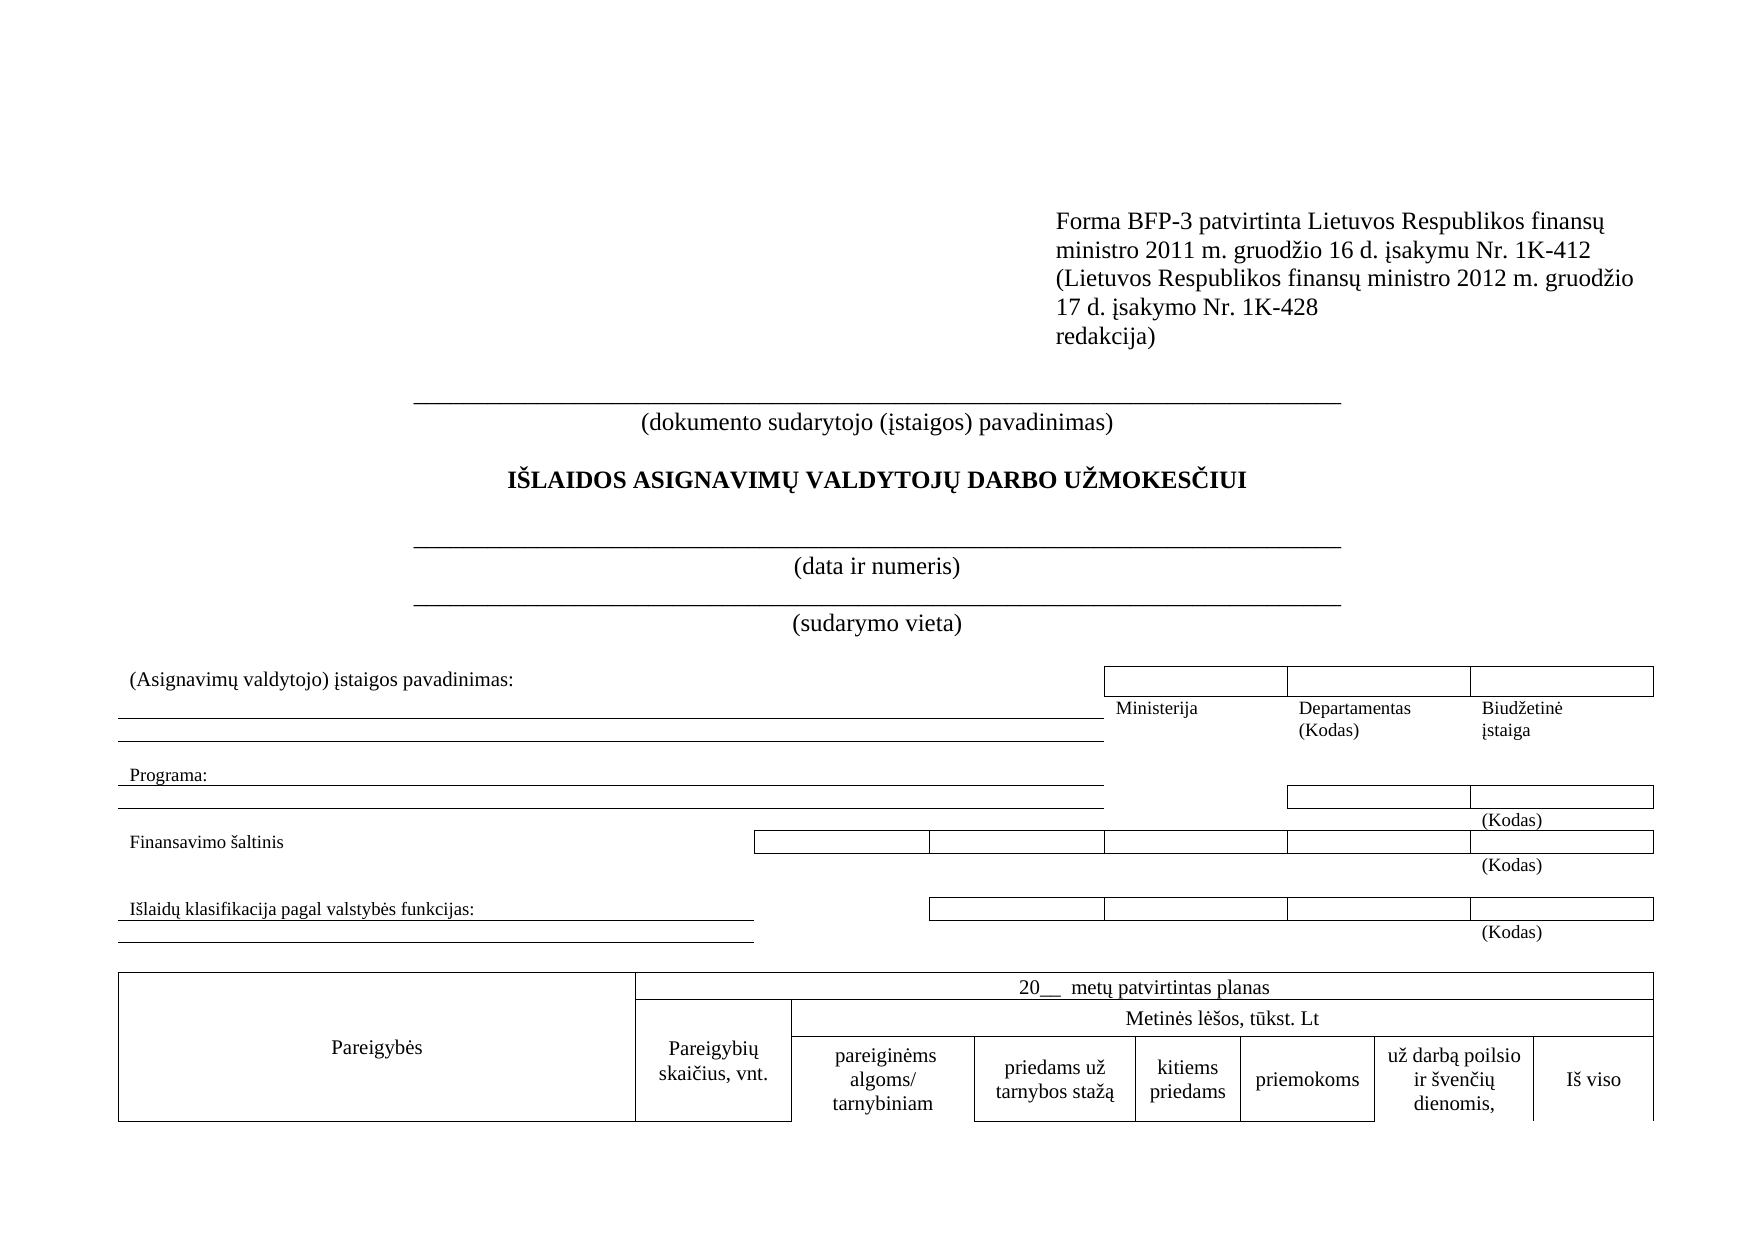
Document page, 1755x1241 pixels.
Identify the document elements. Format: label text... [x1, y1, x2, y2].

table_header [1471, 667, 1653, 696]
text redakcija) [1056, 321, 1636, 350]
table_cell [754, 809, 1104, 830]
table_cell [118, 786, 754, 808]
table_cell [1288, 809, 1470, 830]
table_cell [929, 854, 1104, 876]
table_cell [1471, 831, 1653, 853]
text _ [118, 378, 1636, 407]
table_cell Pareigybių skaičius, vnt. [636, 1000, 791, 1121]
table_cell [1104, 876, 1287, 897]
table_cell [118, 876, 754, 897]
table_cell (Kodas) [1288, 718, 1470, 741]
table_cell Ministerija [1104, 697, 1287, 718]
table_cell priemokoms [1241, 1037, 1374, 1121]
table_cell [1288, 786, 1470, 808]
table_cell įstaiga [1470, 718, 1653, 741]
table_cell (Kodas) [1470, 854, 1653, 876]
table_cell [1471, 898, 1653, 920]
text _ [118, 522, 1636, 551]
table_cell [1104, 808, 1287, 830]
table_cell [1470, 764, 1653, 785]
table_cell [118, 809, 754, 830]
table_cell (Kodas) [1470, 921, 1653, 942]
table_cell [1104, 854, 1287, 876]
table_cell [754, 719, 1104, 741]
table_header Pareigybės [119, 973, 635, 1121]
table_cell [754, 920, 929, 942]
table_cell [929, 921, 1104, 942]
text Forma BFP-3 patvirtinta Lietuvos Respublikos finansų ministro 2011 m. gruodžio 16 d. įsakymu Nr. 1K-412 [1056, 206, 1636, 263]
table_cell [754, 876, 929, 897]
table_cell [754, 786, 1104, 808]
table_cell [754, 764, 1104, 785]
table_cell [1470, 876, 1653, 897]
table_cell [1104, 785, 1287, 808]
text (data ir numeris) [118, 551, 1636, 580]
table_header [1288, 667, 1470, 696]
table_cell [754, 854, 929, 876]
table_header [1105, 667, 1287, 696]
table_header (Asignavimų valdytojo) įstaigos pavadinimas: [118, 666, 754, 696]
table_cell už darbą poilsio ir švenčių dienomis, [1375, 1037, 1533, 1121]
table_cell [118, 696, 754, 718]
table_cell [118, 921, 754, 942]
table_cell Programa: [118, 764, 754, 785]
table_cell Finansavimo šaltinis [118, 830, 754, 853]
table_cell Iš viso [1534, 1037, 1653, 1121]
table_cell [1470, 741, 1653, 763]
table_cell [1104, 718, 1287, 741]
table_cell (Kodas) [1470, 809, 1653, 830]
table_cell priedams už tarnybos stažą [975, 1037, 1135, 1121]
table_cell [754, 696, 1104, 718]
text _ [118, 580, 1636, 608]
table_cell [1288, 741, 1470, 763]
table_cell [754, 897, 929, 920]
table_cell [1104, 741, 1287, 763]
table_cell [930, 898, 1104, 920]
table_cell [1471, 786, 1653, 808]
table_cell kitiems priedams [1136, 1037, 1240, 1121]
table_cell [754, 742, 1104, 763]
table_cell [1288, 764, 1470, 785]
table_cell [1288, 831, 1470, 853]
text (Lietuvos Respublikos finansų ministro 2012 m. gruodžio 17 d. įsakymo Nr. 1K-428 [1056, 263, 1636, 321]
table_cell [755, 831, 929, 853]
table_cell Išlaidų klasifikacija pagal valstybės funkcijas: [118, 897, 754, 920]
table_cell [118, 719, 754, 741]
table_cell [1288, 876, 1470, 897]
table_cell pareiginėms algoms/ tarnybiniam [792, 1037, 974, 1121]
table_cell [1104, 921, 1287, 942]
table_cell Biudžetinė [1470, 697, 1653, 718]
text (sudarymo vieta) [118, 608, 1636, 637]
table_cell [1288, 898, 1470, 920]
table_cell [1105, 831, 1287, 853]
table_cell [1288, 921, 1470, 942]
text IŠLAIDOS ASIGNAVIMŲ VALDYTOJŲ DARBO UŽMOKESČIUI [118, 465, 1636, 493]
table_cell [930, 831, 1104, 853]
table_cell Metinės lėšos, tūkst. Lt [792, 1000, 1653, 1036]
table_cell [1105, 898, 1287, 920]
table_cell [1288, 854, 1470, 876]
table_cell [118, 853, 754, 876]
table_cell Departamentas [1288, 697, 1470, 718]
table_header [754, 666, 1104, 696]
table_header 20__ metų patvirtintas planas [636, 973, 1653, 999]
table_cell [929, 876, 1104, 897]
table_cell [1104, 764, 1287, 785]
table_cell [118, 742, 754, 763]
text (dokumento sudarytojo (įstaigos) pavadinimas) [118, 407, 1636, 436]
